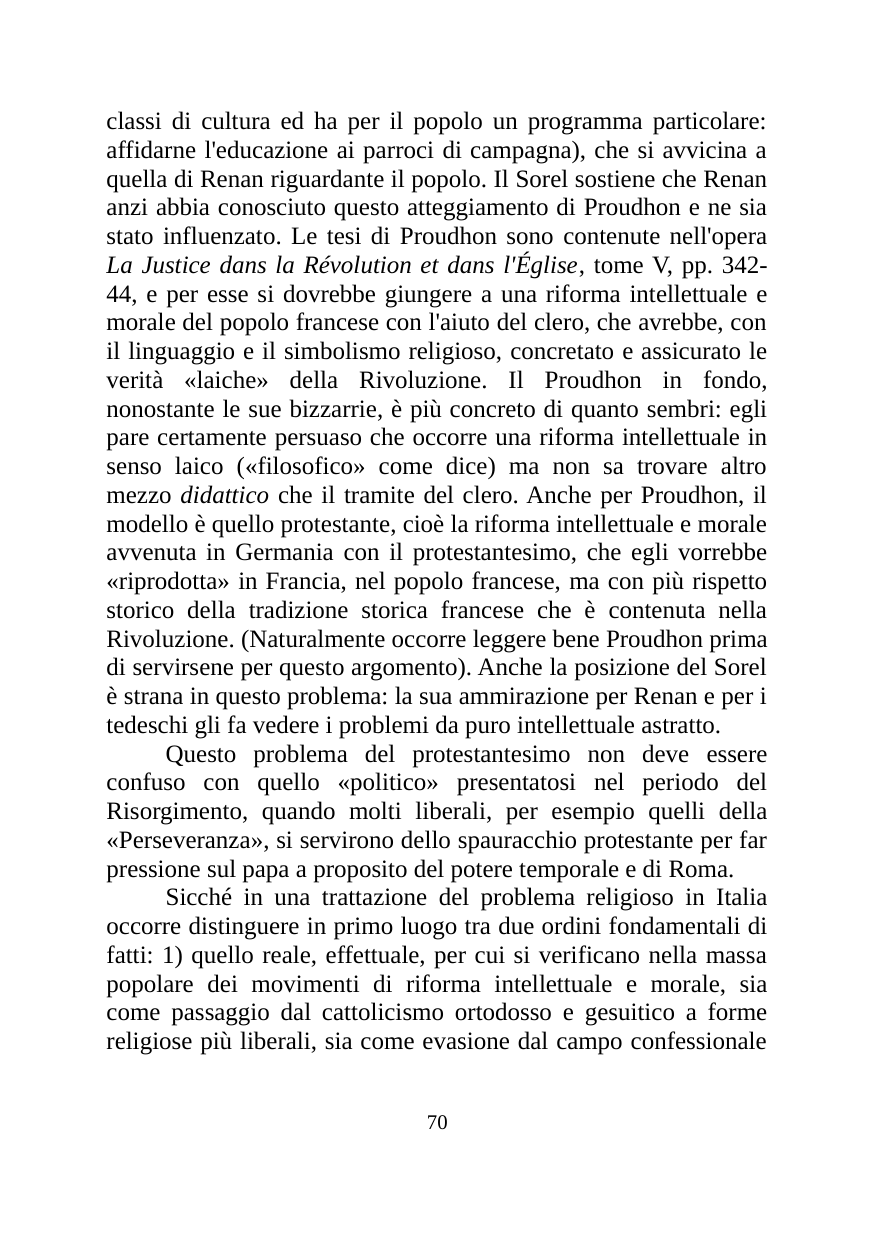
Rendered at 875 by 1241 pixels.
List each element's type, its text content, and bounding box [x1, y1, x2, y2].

text classi di cultura ed ha per il popolo un programma particolare: affidarne l'educazione ai parroci di campagna), che si avvicina a quella di Renan riguardante il popolo. Il Sorel sostiene che Renan anzi abbia conosciuto questo atteggiamento di Proudhon e ne sia stato influenzato. Le tesi di Proudhon sono contenute nell'opera La Justice dans la Révolution et dans l'Église, tome V, pp. 342-44, e per esse si dovrebbe giungere a una riforma intellettuale e morale del popolo francese con l'aiuto del clero, che avrebbe, con il linguaggio e il simbolismo religioso, concretato e assicurato le verità «laiche» della Rivoluzione. Il Proudhon in fondo, nonostante le sue bizzarrie, è più concreto di quanto sembri: egli pare certamente persuaso che occorre una riforma intellettuale in senso laico («filosofico» come dice) ma non sa trovare altro mezzo didattico che il tramite del clero. Anche per Proudhon, il modello è quello protestante, cioè la riforma intellettuale e morale avvenuta in Germania con il protestantesimo, che egli vorrebbe «riprodotta» in Francia, nel popolo francese, ma con più rispetto storico della tradizione storica francese che è contenuta nella Rivoluzione. (Naturalmente occorre leggere bene Proudhon prima di servirsene per questo argomento). Anche la posizione del Sorel è strana in questo problema: la sua ammirazione per Renan e per i tedeschi gli fa vedere i problemi da puro intellettuale astratto. [106, 106, 768, 739]
text Questo problema del protestantesimo non deve essere confuso con quello «politico» presentatosi nel periodo del Risorgimento, quando molti liberali, per esempio quelli della «Perseveranza», si servirono dello spauracchio protestante per far pressione sul papa a proposito del potere temporale e di Roma. [106, 739, 768, 882]
text Sicché in una trattazione del problema religioso in Italia occorre distinguere in primo luogo tra due ordini fondamentali di fatti: 1) quello reale, effettuale, per cui si verificano nella massa popolare dei movimenti di riforma intellettuale e morale, sia come passaggio dal cattolicismo ortodosso e gesuitico a forme religiose più liberali, sia come evasione dal campo confessionale [106, 882, 768, 1055]
